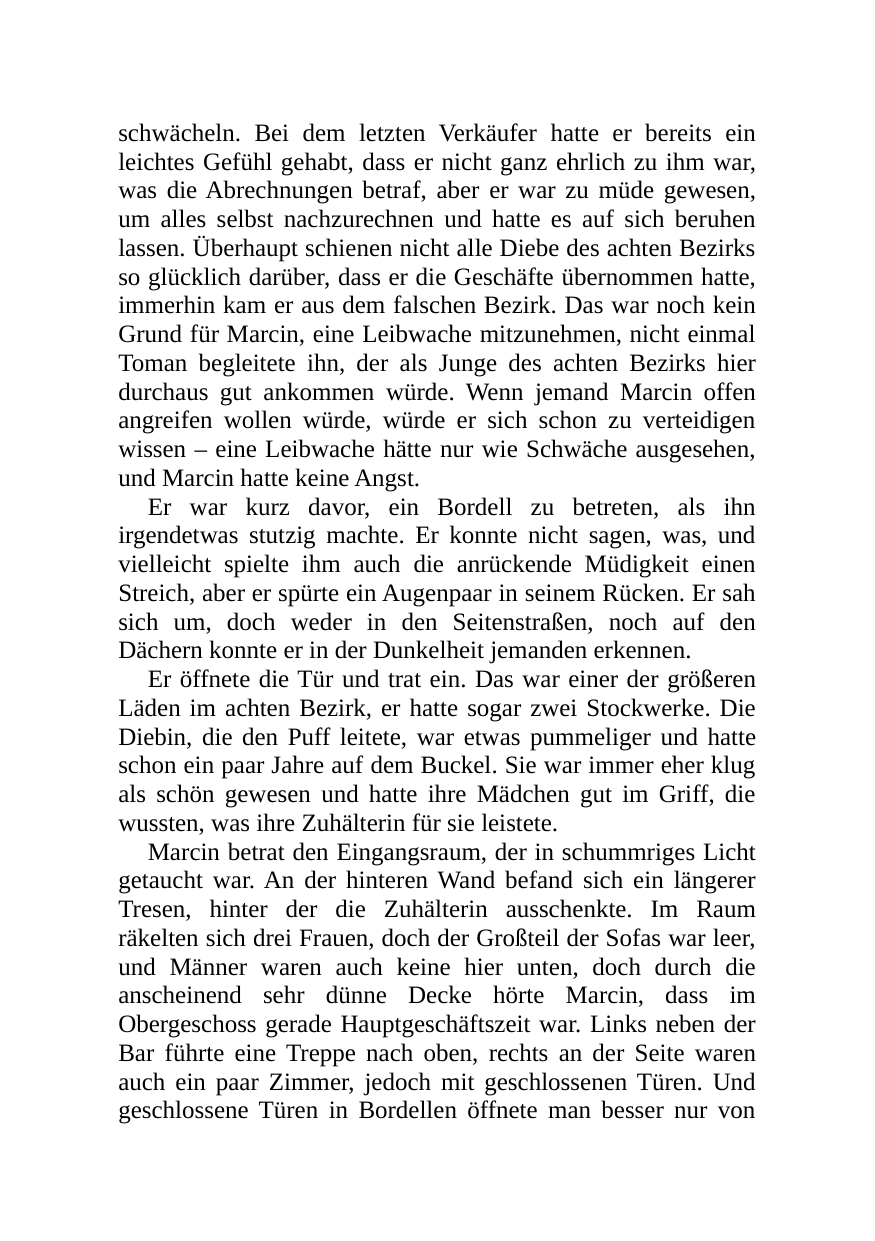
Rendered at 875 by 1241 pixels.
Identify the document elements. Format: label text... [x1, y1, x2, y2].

text Er öffnete die Tür und trat ein. Das war einer der größeren Läden im achten Bezirk, er hatte sogar zwei Stockwerke. Die Diebin, die den Puff leitete, war etwas pummeliger und hatte schon ein paar Jahre auf dem Buckel. Sie war immer eher klug als schön gewesen und hatte ihre Mädchen gut im Griff, die wussten, was ihre Zuhälterin für sie leistete. [118, 664, 756, 837]
text Marcin betrat den Eingangsraum, der in schummriges Licht getaucht war. An der hinteren Wand befand sich ein längerer Tresen, hinter der die Zuhälterin ausschenkte. Im Raum räkelten sich drei Frauen, doch der Großteil der Sofas war leer, und Männer waren auch keine hier unten, doch durch die anscheinend sehr dünne Decke hörte Marcin, dass im Obergeschoss gerade Hauptgeschäftszeit war. Links neben der Bar führte eine Treppe nach oben, rechts an der Seite waren auch ein paar Zimmer, jedoch mit geschlossenen Türen. Und geschlossene Türen in Bordellen öffnete man besser nur von [118, 837, 756, 1124]
text Er war kurz davor, ein Bordell zu betreten, als ihn irgendetwas stutzig machte. Er konnte nicht sagen, was, und vielleicht spielte ihm auch die anrückende Müdigkeit einen Streich, aber er spürte ein Augenpaar in seinem Rücken. Er sah sich um, doch weder in den Seitenstraßen, noch auf den Dächern konnte er in der Dunkelheit jemanden erkennen. [118, 492, 756, 664]
text schwächeln. Bei dem letzten Verkäufer hatte er bereits ein leichtes Gefühl gehabt, dass er nicht ganz ehrlich zu ihm war, was die Abrechnungen betraf, aber er war zu müde gewesen, um alles selbst nachzurechnen und hatte es auf sich beruhen lassen. Überhaupt schienen nicht alle Diebe des achten Bezirks so glücklich darüber, dass er die Geschäfte übernommen hatte, immerhin kam er aus dem falschen Bezirk. Das war noch kein Grund für Marcin, eine Leibwache mitzunehmen, nicht einmal Toman begleitete ihn, der als Junge des achten Bezirks hier durchaus gut ankommen würde. Wenn jemand Marcin offen angreifen wollen würde, würde er sich schon zu verteidigen wissen – eine Leibwache hätte nur wie Schwäche ausgesehen, und Marcin hatte keine Angst. [118, 118, 756, 492]
